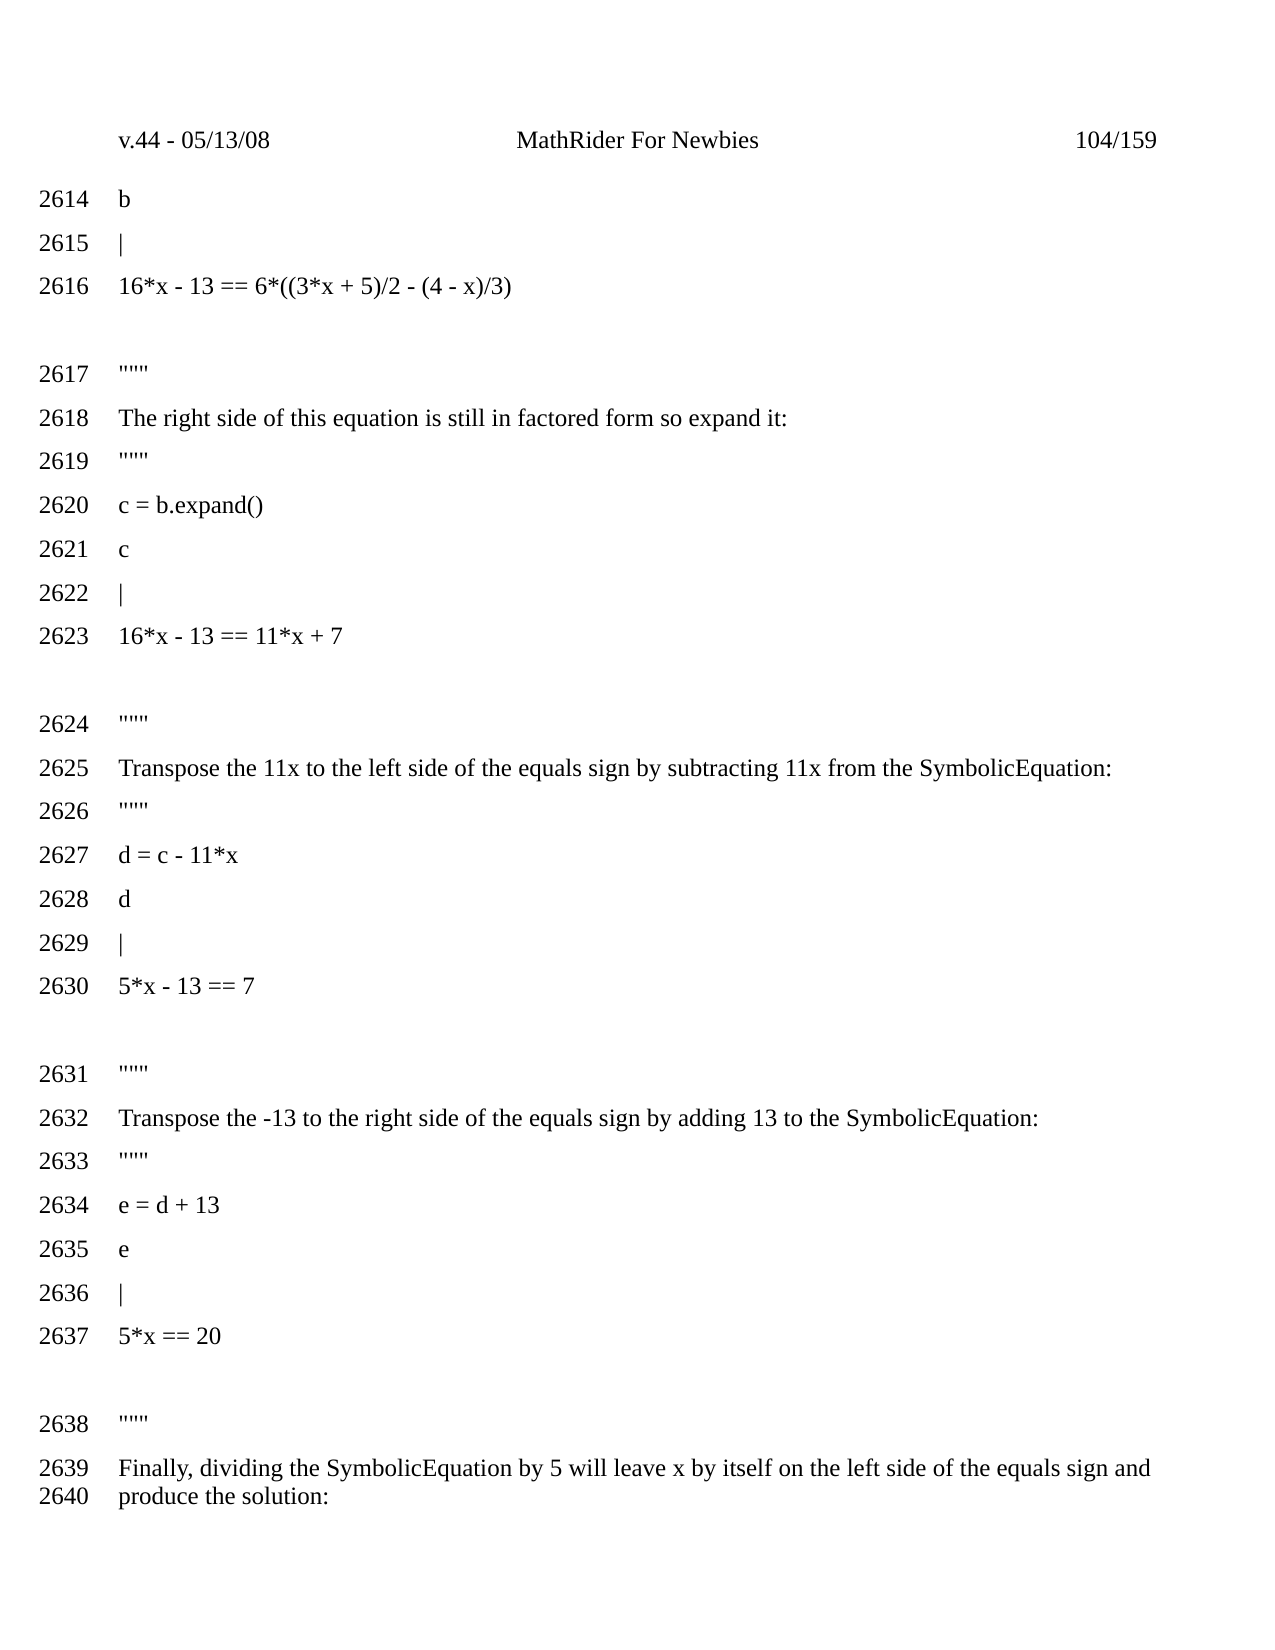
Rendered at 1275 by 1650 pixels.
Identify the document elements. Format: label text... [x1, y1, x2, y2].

text c = b.expand() [118, 490, 1157, 519]
text | [118, 578, 1157, 606]
text """ [118, 359, 1157, 388]
text | [118, 1278, 1157, 1306]
text 16*x - 13 == 11*x + 7 [118, 621, 1157, 650]
text b [118, 184, 1157, 213]
text """ [118, 709, 1157, 738]
text """ [118, 1409, 1157, 1438]
text 16*x - 13 == 6*((3*x + 5)/2 - (4 - x)/3) [118, 271, 1157, 300]
text """ [118, 446, 1157, 475]
text Transpose the 11x to the left side of the equals sign by subtracting 11x from the SymbolicEquation: [118, 753, 1157, 781]
text The right side of this equation is still in factored form so expand it: [118, 403, 1157, 431]
text Finally, dividing the SymbolicEquation by 5 will leave x by itself on the left side of the equals sign and produce the solution: [118, 1453, 1157, 1510]
text d = c - 11*x [118, 840, 1157, 869]
text 5*x - 13 == 7 [118, 971, 1157, 1000]
text | [118, 228, 1157, 256]
text 5*x == 20 [118, 1321, 1157, 1350]
text e [118, 1234, 1157, 1263]
text d [118, 884, 1157, 913]
text """ [118, 1146, 1157, 1175]
text """ [118, 796, 1157, 825]
text e = d + 13 [118, 1190, 1157, 1219]
text """ [118, 1059, 1157, 1088]
text | [118, 928, 1157, 956]
text Transpose the -13 to the right side of the equals sign by adding 13 to the SymbolicEquation: [118, 1103, 1157, 1131]
text c [118, 534, 1157, 563]
